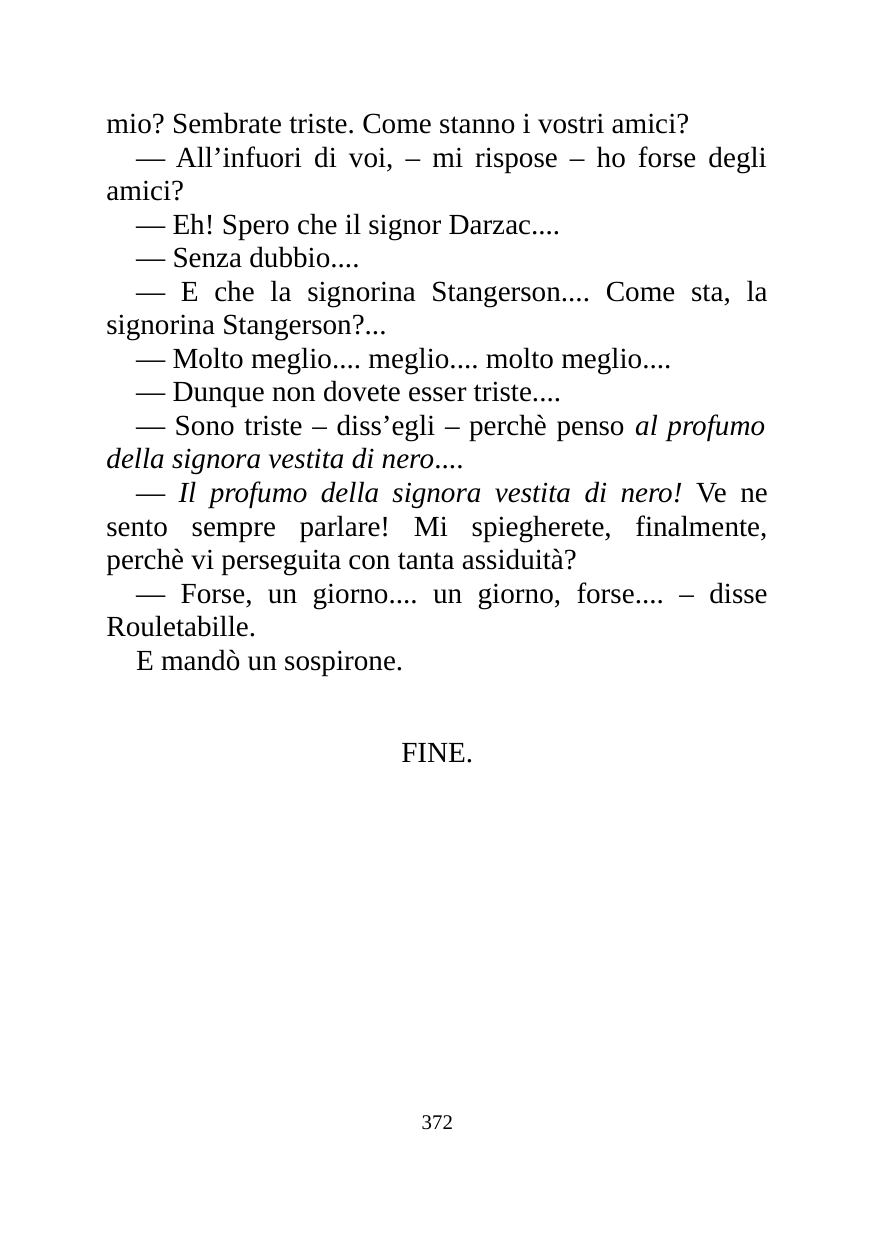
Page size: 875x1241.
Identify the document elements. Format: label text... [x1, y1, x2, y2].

text — Sono triste – diss’egli – perchè penso al profumo della signora vestita di nero.... [106, 408, 768, 475]
text — Molto meglio.... meglio.... molto meglio.... [106, 341, 768, 374]
text mio? Sembrate triste. Come stanno i vostri amici? [106, 106, 768, 140]
text — E che la signorina Stangerson.... Come sta, la signorina Stangerson?... [106, 274, 768, 341]
text — All’infuori di voi, – mi rispose – ho forse degli amici? [106, 140, 768, 207]
text E mandò un sospirone. [106, 643, 768, 676]
text — Il profumo della signora vestita di nero! Ve ne sento sempre parlare! Mi spiegherete, finalmente, perchè vi perseguita con tanta assiduità? [106, 475, 768, 576]
text — Forse, un giorno.... un giorno, forse.... – disse Rouletabille. [106, 576, 768, 643]
text FINE. [106, 736, 768, 769]
text — Dunque non dovete esser triste.... [106, 374, 768, 408]
text — Eh! Spero che il signor Darzac.... [106, 207, 768, 240]
text — Senza dubbio.... [106, 240, 768, 274]
